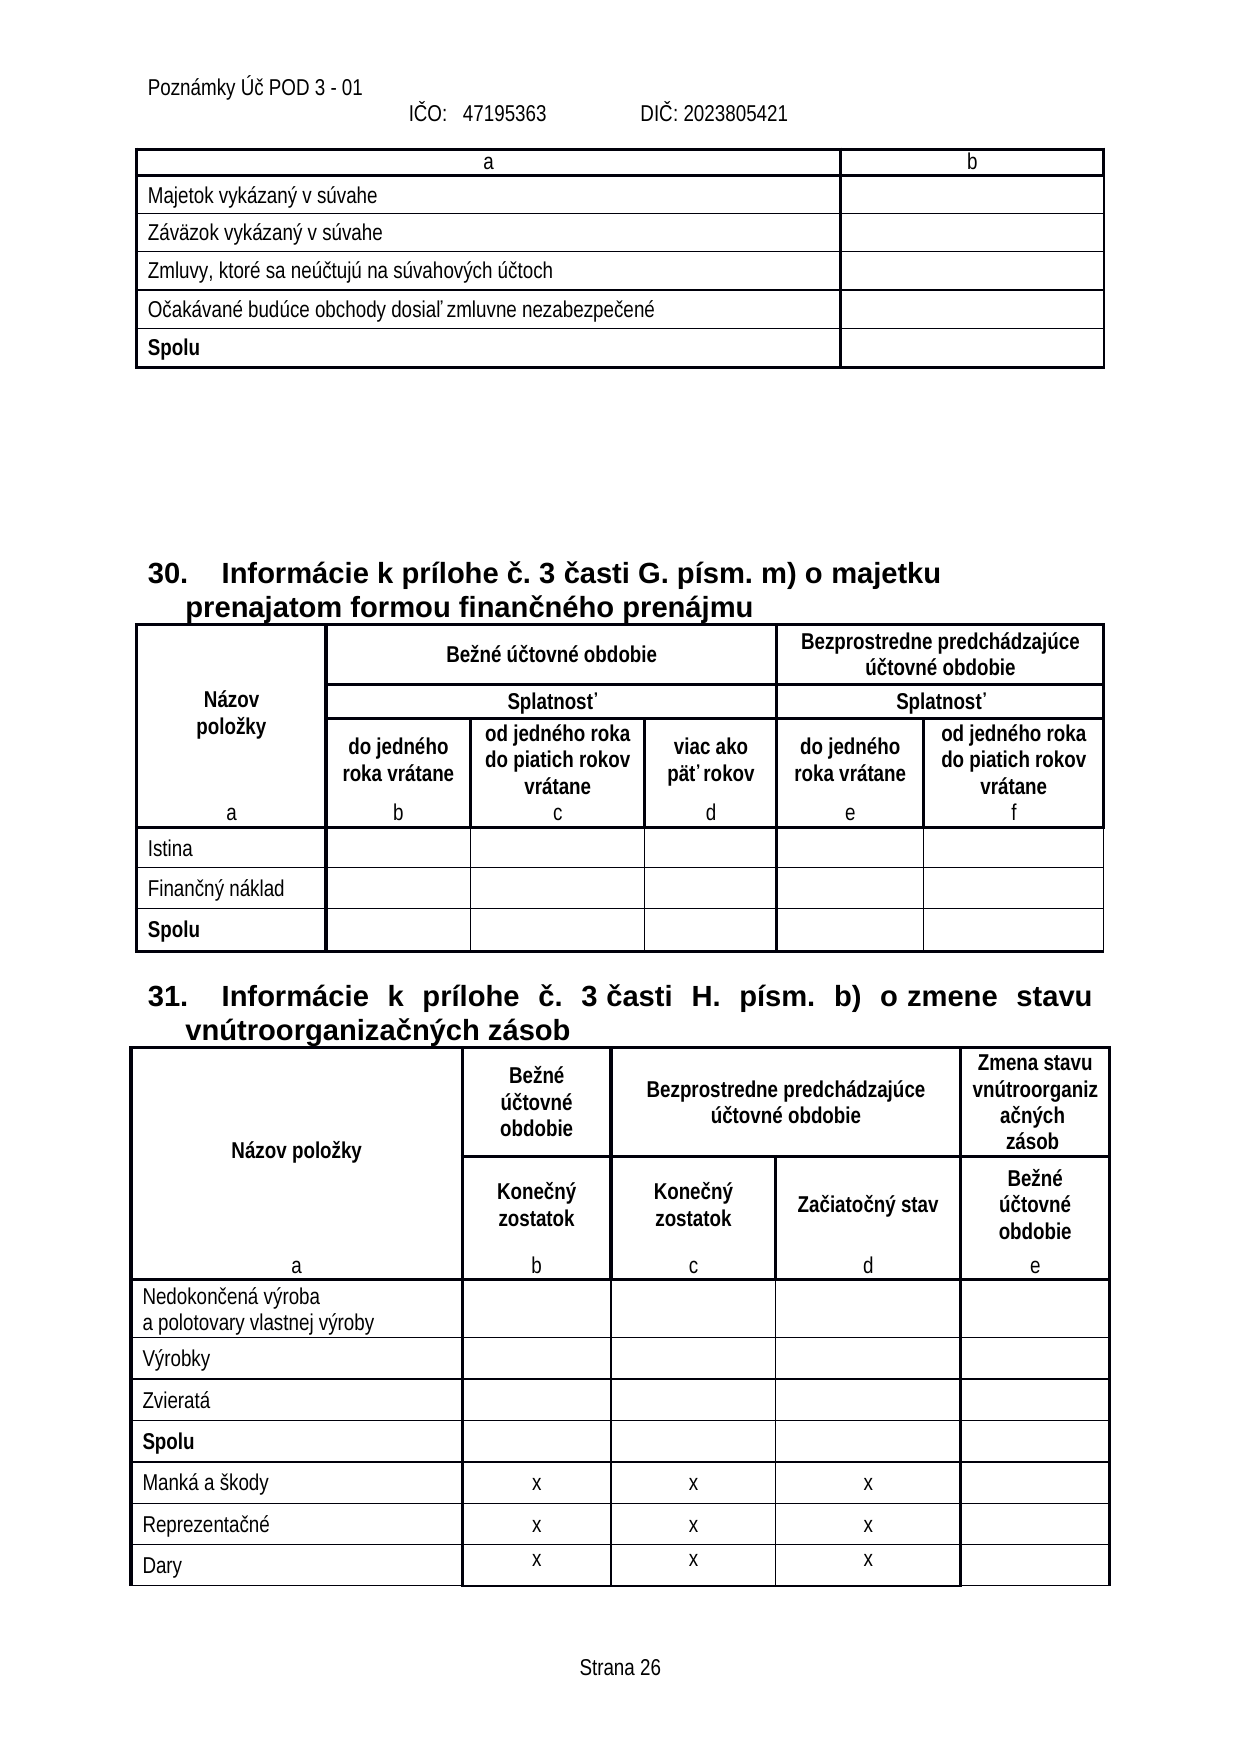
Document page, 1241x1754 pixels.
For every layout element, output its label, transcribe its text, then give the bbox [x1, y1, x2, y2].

table_cell Zvieratá [133, 1380, 461, 1420]
table_cell a [138, 799, 324, 826]
table_cell [962, 1338, 1108, 1378]
table_cell c [613, 1252, 774, 1278]
table_cell [328, 829, 470, 867]
table_cell [962, 1504, 1108, 1544]
table_cell [778, 829, 923, 867]
table_cell d [646, 799, 775, 826]
table_cell [962, 1281, 1108, 1337]
table_cell [776, 1421, 959, 1461]
table_cell Reprezentačné [133, 1504, 461, 1544]
table_header Bežné účtovné obdobie [464, 1049, 609, 1155]
table_cell x [464, 1504, 610, 1544]
table_cell viac ako päť rokov [646, 720, 775, 799]
table_header Bezprostredne predchádzajúce účtovné obdobie [613, 1049, 959, 1155]
table_cell [464, 1281, 610, 1337]
table_cell c [472, 799, 643, 826]
table_header Bežné účtovné obdobie [328, 626, 775, 683]
table_cell [924, 909, 1103, 949]
table_cell [612, 1421, 775, 1461]
table_cell b [842, 151, 1102, 174]
table_cell do jedného roka vrátane [328, 720, 469, 799]
table_cell Nedokončená výroba a polotovary vlastnej výroby [133, 1281, 461, 1337]
table_cell Dary [133, 1545, 461, 1585]
table_cell [645, 829, 775, 867]
table_cell Manká a škody [133, 1463, 461, 1502]
table_cell Konečný zostatok [464, 1158, 609, 1252]
table_cell [924, 829, 1103, 867]
table_cell [842, 329, 1103, 366]
table_cell Zmluvy, ktoré sa neúčtujú na súvahových účtoch [138, 252, 839, 289]
table_cell Očakávané budúce obchody dosiaľ zmluvne nezabezpečené [138, 291, 839, 328]
table_cell Bežné účtovné obdobie [962, 1158, 1108, 1252]
table_cell [328, 868, 470, 908]
table_cell [328, 909, 470, 949]
table_cell [471, 829, 644, 867]
table_cell od jedného roka do piatich rokov vrátane [925, 720, 1102, 799]
table_header Názov položky [138, 626, 324, 799]
table_cell [612, 1380, 775, 1420]
table_cell [842, 252, 1103, 289]
table_cell [962, 1380, 1108, 1420]
table_cell Záväzok vykázaný v súvahe [138, 214, 839, 251]
table_cell [962, 1421, 1108, 1461]
table_cell x [776, 1504, 959, 1544]
table_cell b [464, 1252, 609, 1278]
table_cell Konečný zostatok [613, 1158, 774, 1252]
table_cell x [464, 1463, 610, 1502]
table_cell x [612, 1504, 775, 1544]
table_cell x [464, 1545, 610, 1585]
table_cell a [138, 151, 839, 174]
table_cell Spolu [138, 329, 839, 366]
table_cell x [612, 1545, 775, 1585]
table_cell [464, 1338, 610, 1378]
table_cell e [778, 799, 922, 826]
table_cell [778, 909, 923, 949]
table_cell od jedného roka do piatich rokov vrátane [472, 720, 643, 799]
table_cell Finančný náklad [138, 868, 324, 908]
table_cell Spolu [133, 1421, 461, 1461]
title Informácie k prílohe č. 3 časti H. písm. b) o zmene stavu vnútroorganizačných zásob [148, 979, 1092, 1046]
table_cell Začiatočný stav [777, 1158, 959, 1252]
title Informácie k prílohe č. 3 časti G. písm. m) o majetku prenajatom formou finančného prenájmu [148, 556, 1092, 623]
table_header Názov položky [133, 1049, 461, 1252]
table_header Zmena stavu vnútroorganizačných zásob [962, 1049, 1108, 1155]
table_cell x [776, 1463, 959, 1502]
table_cell [471, 909, 644, 949]
table_cell [778, 868, 923, 908]
table_cell [645, 868, 775, 908]
table_cell Majetok vykázaný v súvahe [138, 177, 839, 212]
table_cell [842, 214, 1103, 251]
table_cell Spolu [138, 909, 324, 949]
table_cell [645, 909, 775, 949]
table_cell [842, 177, 1103, 212]
table_cell [471, 868, 644, 908]
table_cell [612, 1338, 775, 1378]
table_cell Splatnosť [328, 686, 775, 717]
table_cell x [776, 1545, 959, 1585]
table_cell [464, 1380, 610, 1420]
table_header Bezprostredne predchádzajúce účtovné obdobie [778, 626, 1102, 683]
table_cell b [328, 799, 469, 826]
table_cell [612, 1281, 775, 1337]
table_cell Splatnosť [778, 686, 1102, 717]
table_cell [962, 1545, 1108, 1585]
table_cell do jedného roka vrátane [778, 720, 922, 799]
table_cell a [133, 1252, 461, 1278]
table_cell [776, 1380, 959, 1420]
table_cell x [612, 1463, 775, 1502]
table_cell Výrobky [133, 1338, 461, 1378]
table_cell [776, 1338, 959, 1378]
table_cell [962, 1463, 1108, 1502]
table_cell Istina [138, 829, 324, 867]
table_cell d [777, 1252, 959, 1278]
table_cell e [962, 1252, 1108, 1278]
table_cell [464, 1421, 610, 1461]
table_cell f [925, 799, 1102, 826]
table_cell [776, 1281, 959, 1337]
table_cell [842, 291, 1103, 328]
table_cell [924, 868, 1103, 908]
